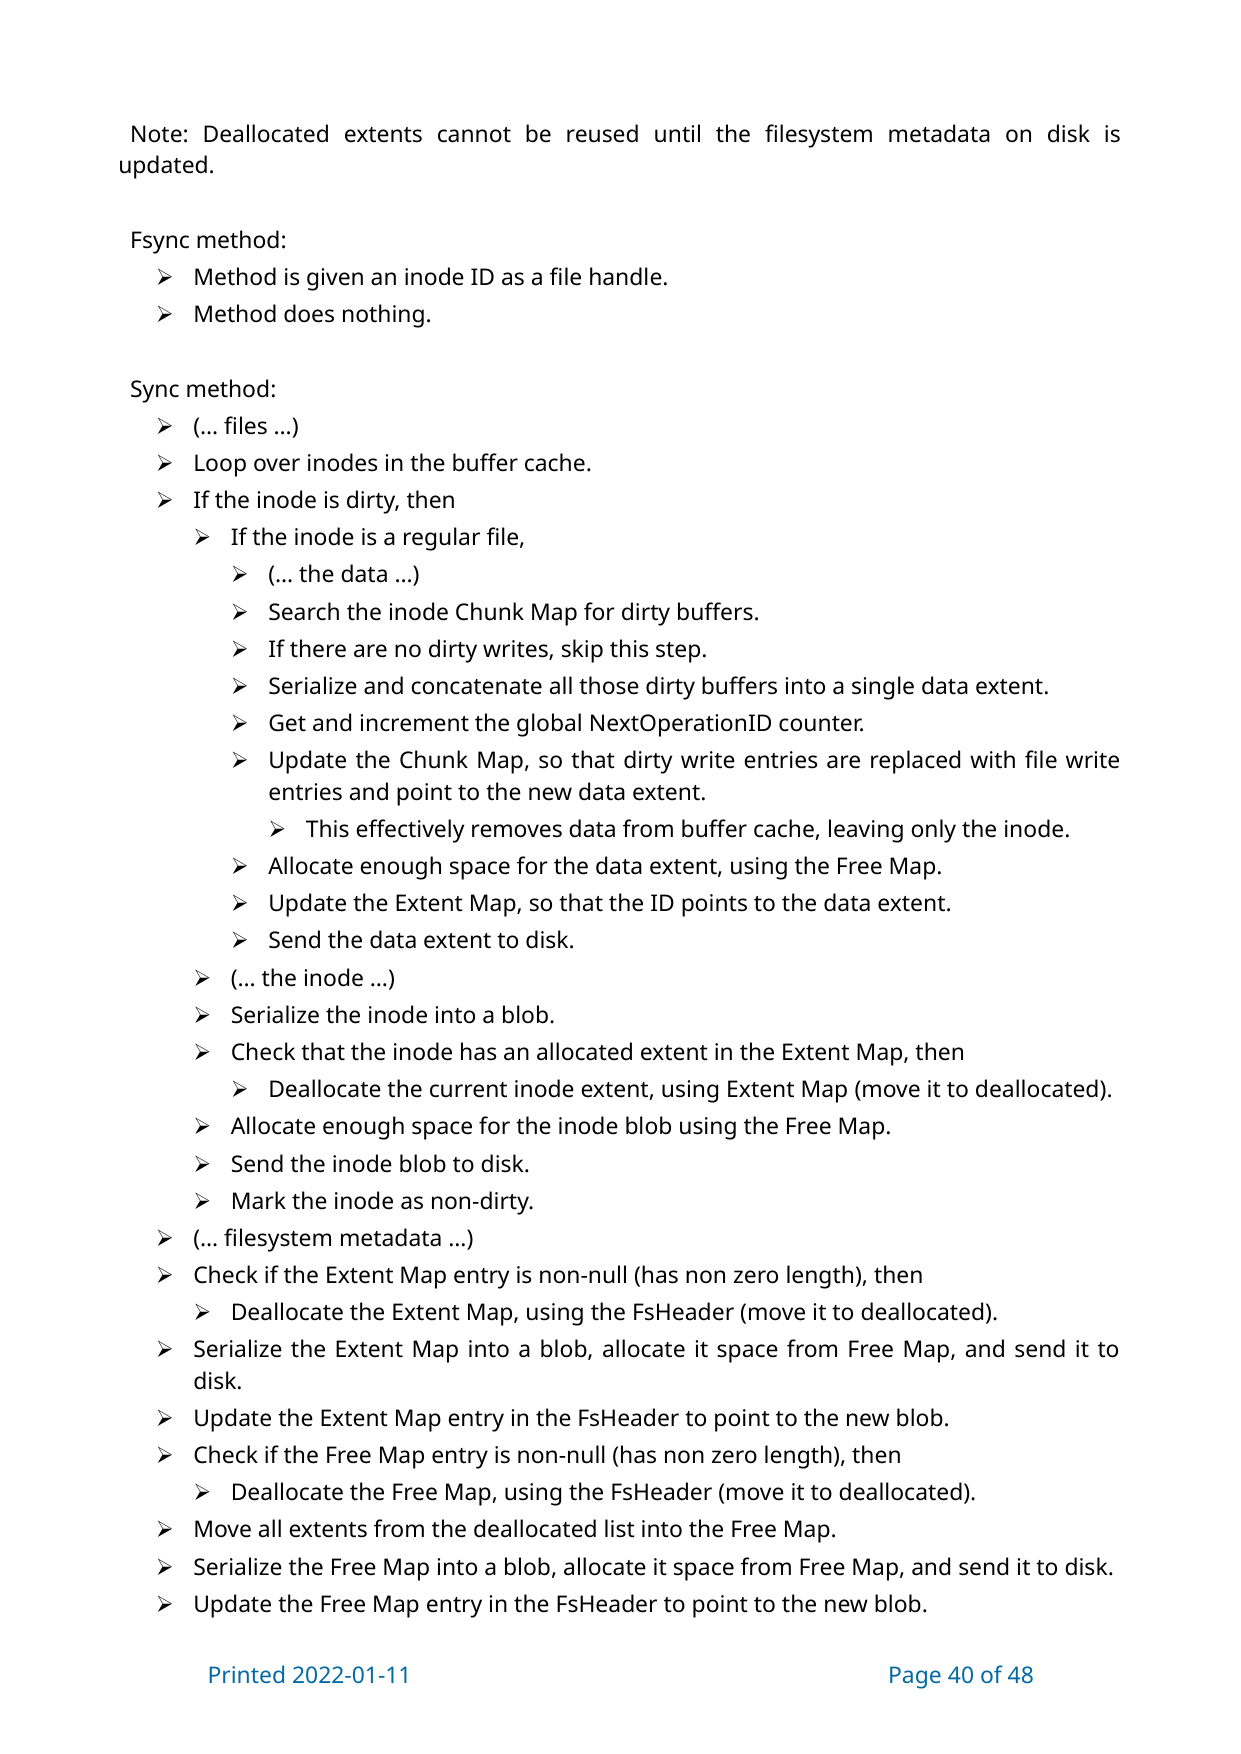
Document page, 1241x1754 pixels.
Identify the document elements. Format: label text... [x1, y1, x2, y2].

list Check if the Extent Map entry is non-null (has non zero length), then [156, 1259, 1122, 1290]
list Update the Extent Map, so that the ID points to the data extent. [231, 887, 1122, 918]
list Move all extents from the deallocated list into the Free Map. [156, 1513, 1122, 1545]
list Send the inode blob to disk. [193, 1147, 1122, 1179]
list Allocate enough space for the data extent, using the Free Map. [231, 850, 1122, 881]
list Update the Extent Map entry in the FsHeader to point to the new blob. [156, 1402, 1122, 1433]
list (… filesystem metadata …) [156, 1222, 1122, 1253]
text Note: Deallocated extents cannot be reused until the filesystem metadata on disk is updated. [118, 118, 1122, 181]
list (… the data …) [231, 558, 1122, 590]
list Update the Chunk Map, so that dirty write entries are replaced with file write entries and point to the new data extent. [231, 744, 1122, 807]
list Serialize the Extent Map into a blob, allocate it space from Free Map, and send it to disk. [156, 1333, 1122, 1396]
text Fsync method: [118, 224, 1122, 255]
list If the inode is a regular file, [193, 521, 1122, 552]
list Serialize the Free Map into a blob, allocate it space from Free Map, and send it to disk. [156, 1551, 1122, 1582]
list Get and increment the global NextOperationID counter. [231, 707, 1122, 738]
list Update the Free Map entry in the FsHeader to point to the new blob. [156, 1588, 1122, 1619]
list Method is given an inode ID as a file handle. [156, 261, 1122, 292]
list If the inode is dirty, then [156, 484, 1122, 515]
list Check if the Free Map entry is non-null (has non zero length), then [156, 1439, 1122, 1470]
list This effectively removes data from buffer cache, leaving only the inode. [268, 813, 1122, 844]
list If there are no dirty writes, skip this step. [231, 633, 1122, 664]
list Serialize and concatenate all those dirty buffers into a single data extent. [231, 670, 1122, 701]
list Check that the inode has an allocated extent in the Extent Map, then [193, 1036, 1122, 1067]
list Deallocate the current inode extent, using Extent Map (move it to deallocated). [231, 1073, 1122, 1104]
list Method does nothing. [156, 298, 1122, 329]
list Search the inode Chunk Map for dirty buffers. [231, 596, 1122, 627]
list Mark the inode as non-dirty. [193, 1185, 1122, 1216]
list Deallocate the Free Map, using the FsHeader (move it to deallocated). [193, 1476, 1122, 1507]
list Serialize the inode into a blob. [193, 999, 1122, 1030]
list Deallocate the Extent Map, using the FsHeader (move it to deallocated). [193, 1296, 1122, 1327]
list Allocate enough space for the inode blob using the Free Map. [193, 1110, 1122, 1142]
list Loop over inodes in the buffer cache. [156, 447, 1122, 478]
list (… the inode …) [193, 962, 1122, 993]
text Sync method: [118, 372, 1122, 404]
list (… files …) [156, 410, 1122, 441]
list Send the data extent to disk. [231, 924, 1122, 956]
